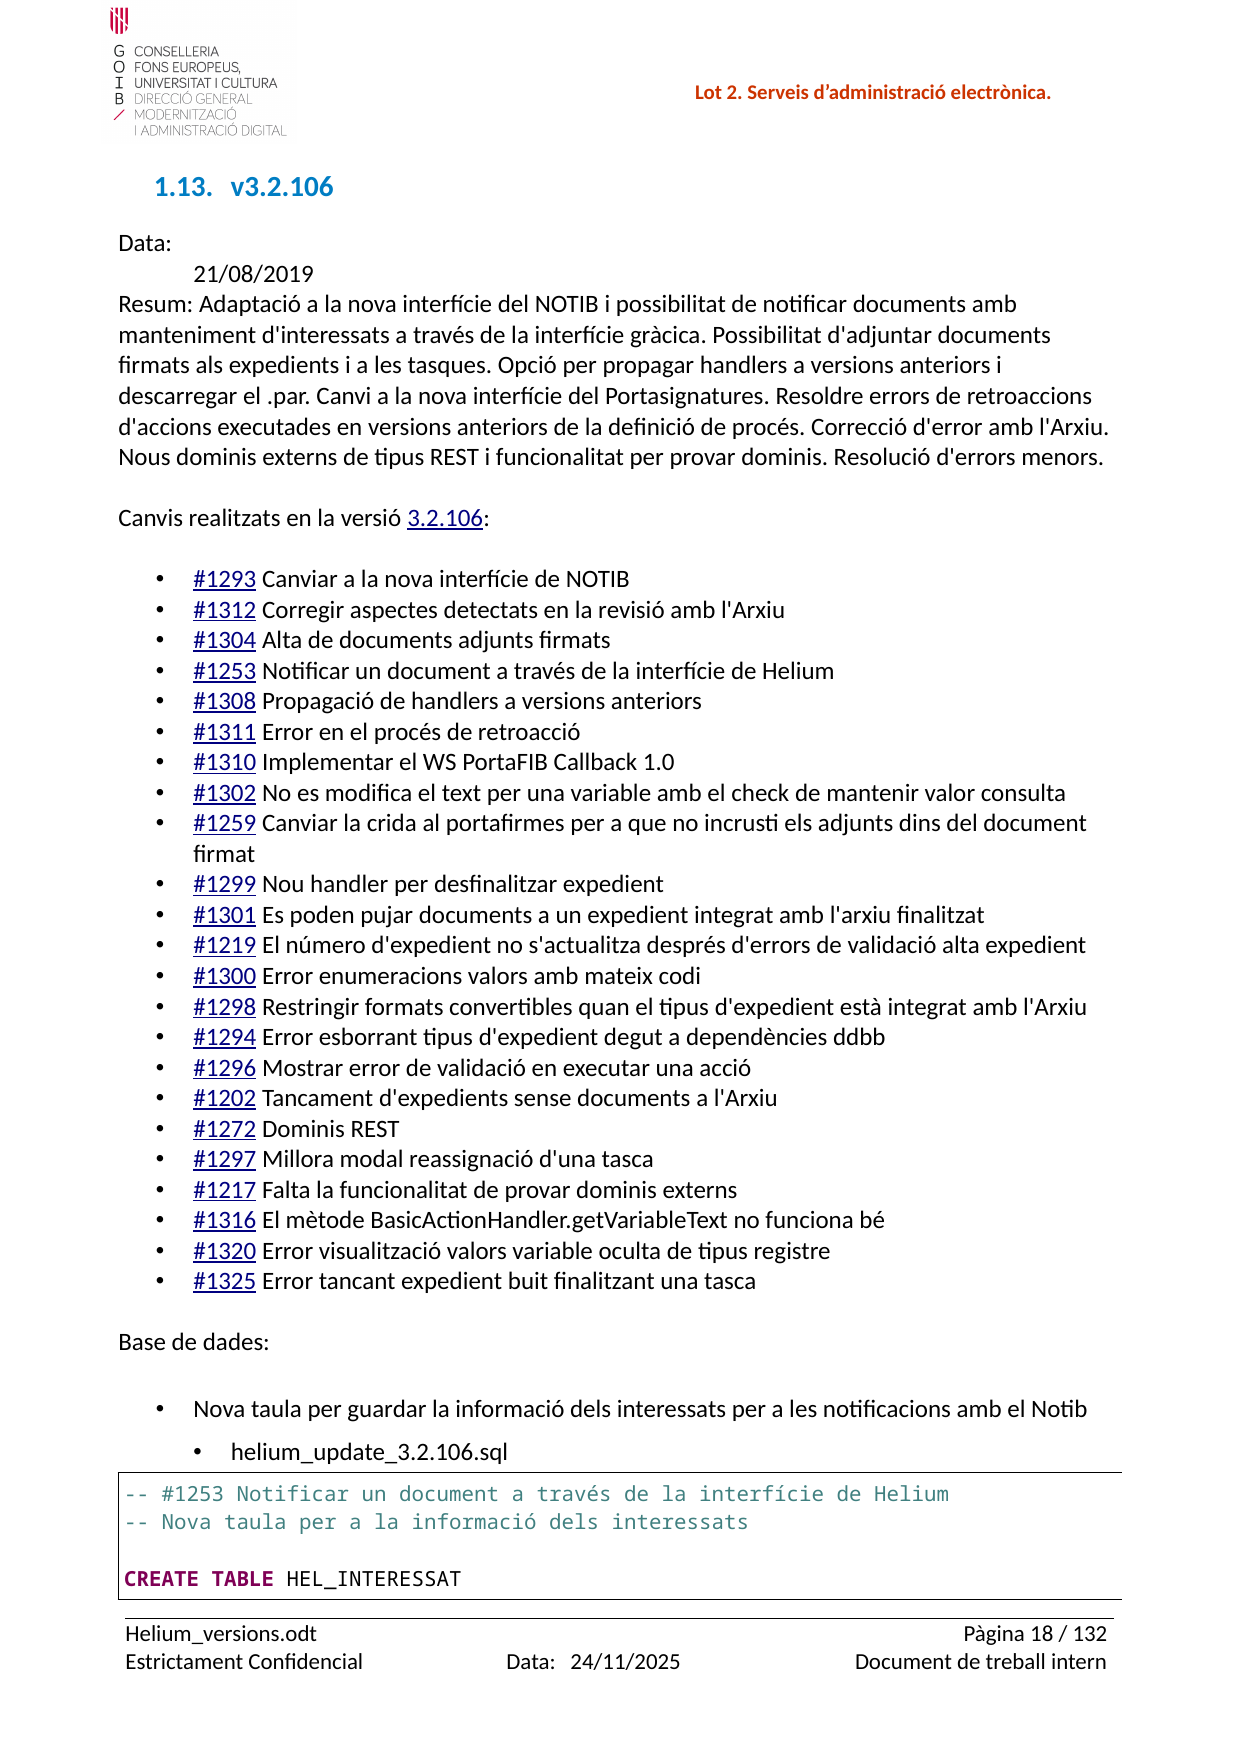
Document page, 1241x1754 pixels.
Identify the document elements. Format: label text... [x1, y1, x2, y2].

list #1297 Millora modal reassignació d'una tasca [156, 1143, 1122, 1174]
list #1301 Es poden pujar documents a un expedient integrat amb l'arxiu finalitzat [156, 899, 1122, 929]
list #1296 Mostrar error de validació en executar una acció [156, 1052, 1122, 1082]
text 21/08/2019 [118, 258, 1122, 289]
text Resum: Adaptació a la nova interfície del NOTIB i possibilitat de notificar documents amb manteniment d'interessats a través de la interfície gràcica. Possibilitat d'adjuntar documents firmats als expedients i a les tasques. Opció per propagar handlers a versions anteriors i descarregar el .par. Canvi a la nova interfície del Portasignatures. Resoldre errors de retroaccions d'accions executades en versions anteriors de la definició de procés. Correcció d'error amb l'Arxiu. Nous dominis externs de tipus REST i funcionalitat per provar dominis. Resolució d'errors menors. [118, 289, 1122, 472]
list #1300 Error enumeracions valors amb mateix codi [156, 960, 1122, 991]
list #1253 Notificar un document a través de la interfície de Helium [156, 655, 1122, 685]
list #1325 Error tancant expedient buit finalitzant una tasca [156, 1265, 1122, 1296]
list #1294 Error esborrant tipus d'expedient degut a dependències ddbb [156, 1021, 1122, 1052]
text Data: [118, 228, 1122, 258]
list #1293 Canviar a la nova interfície de NOTIB [156, 563, 1122, 594]
list #1304 Alta de documents adjunts firmats [156, 624, 1122, 655]
list #1219 El número d'expedient no s'actualitza després d'errors de validació alta expedient [156, 929, 1122, 960]
text Base de dades: [118, 1326, 1122, 1357]
list #1302 No es modifica el text per una variable amb el check de mantenir valor consulta [156, 777, 1122, 807]
list #1259 Canviar la crida al portafirmes per a que no incrusti els adjunts dins del document firmat [156, 807, 1122, 868]
list #1298 Restringir formats convertibles quan el tipus d'expedient està integrat amb l'Arxiu [156, 991, 1122, 1021]
list #1272 Dominis REST [156, 1113, 1122, 1143]
list #1311 Error en el procés de retroacció [156, 716, 1122, 746]
list #1308 Propagació de handlers a versions anteriors [156, 685, 1122, 716]
picture [100, 0, 297, 144]
list #1217 Falta la funcionalitat de provar dominis externs [156, 1174, 1122, 1204]
list #1299 Nou handler per desfinalitzar expedient [156, 868, 1122, 899]
subtitle v3.2.106 [153, 168, 1122, 204]
list helium_update_3.2.106.sql [193, 1436, 1122, 1466]
text Canvis realitzats en la versió 3.2.106: [118, 502, 1122, 533]
list #1312 Corregir aspectes detectats en la revisió amb l'Arxiu [156, 594, 1122, 624]
list #1202 Tancament d'expedients sense documents a l'Arxiu [156, 1082, 1122, 1113]
list #1310 Implementar el WS PortaFIB Callback 1.0 [156, 746, 1122, 777]
list #1316 El mètode BasicActionHandler.getVariableText no funciona bé [156, 1204, 1122, 1235]
list #1320 Error visualització valors variable oculta de tipus registre [156, 1235, 1122, 1265]
list Nova taula per guardar la informació dels interessats per a les notificacions amb el Notib [156, 1393, 1122, 1424]
table_header -- #1253 Notificar un document a través de la interfície de Helium -- Nova taula per a la informació dels interessats CREATE TABLE HEL_INTERESSAT [119, 1473, 1122, 1598]
